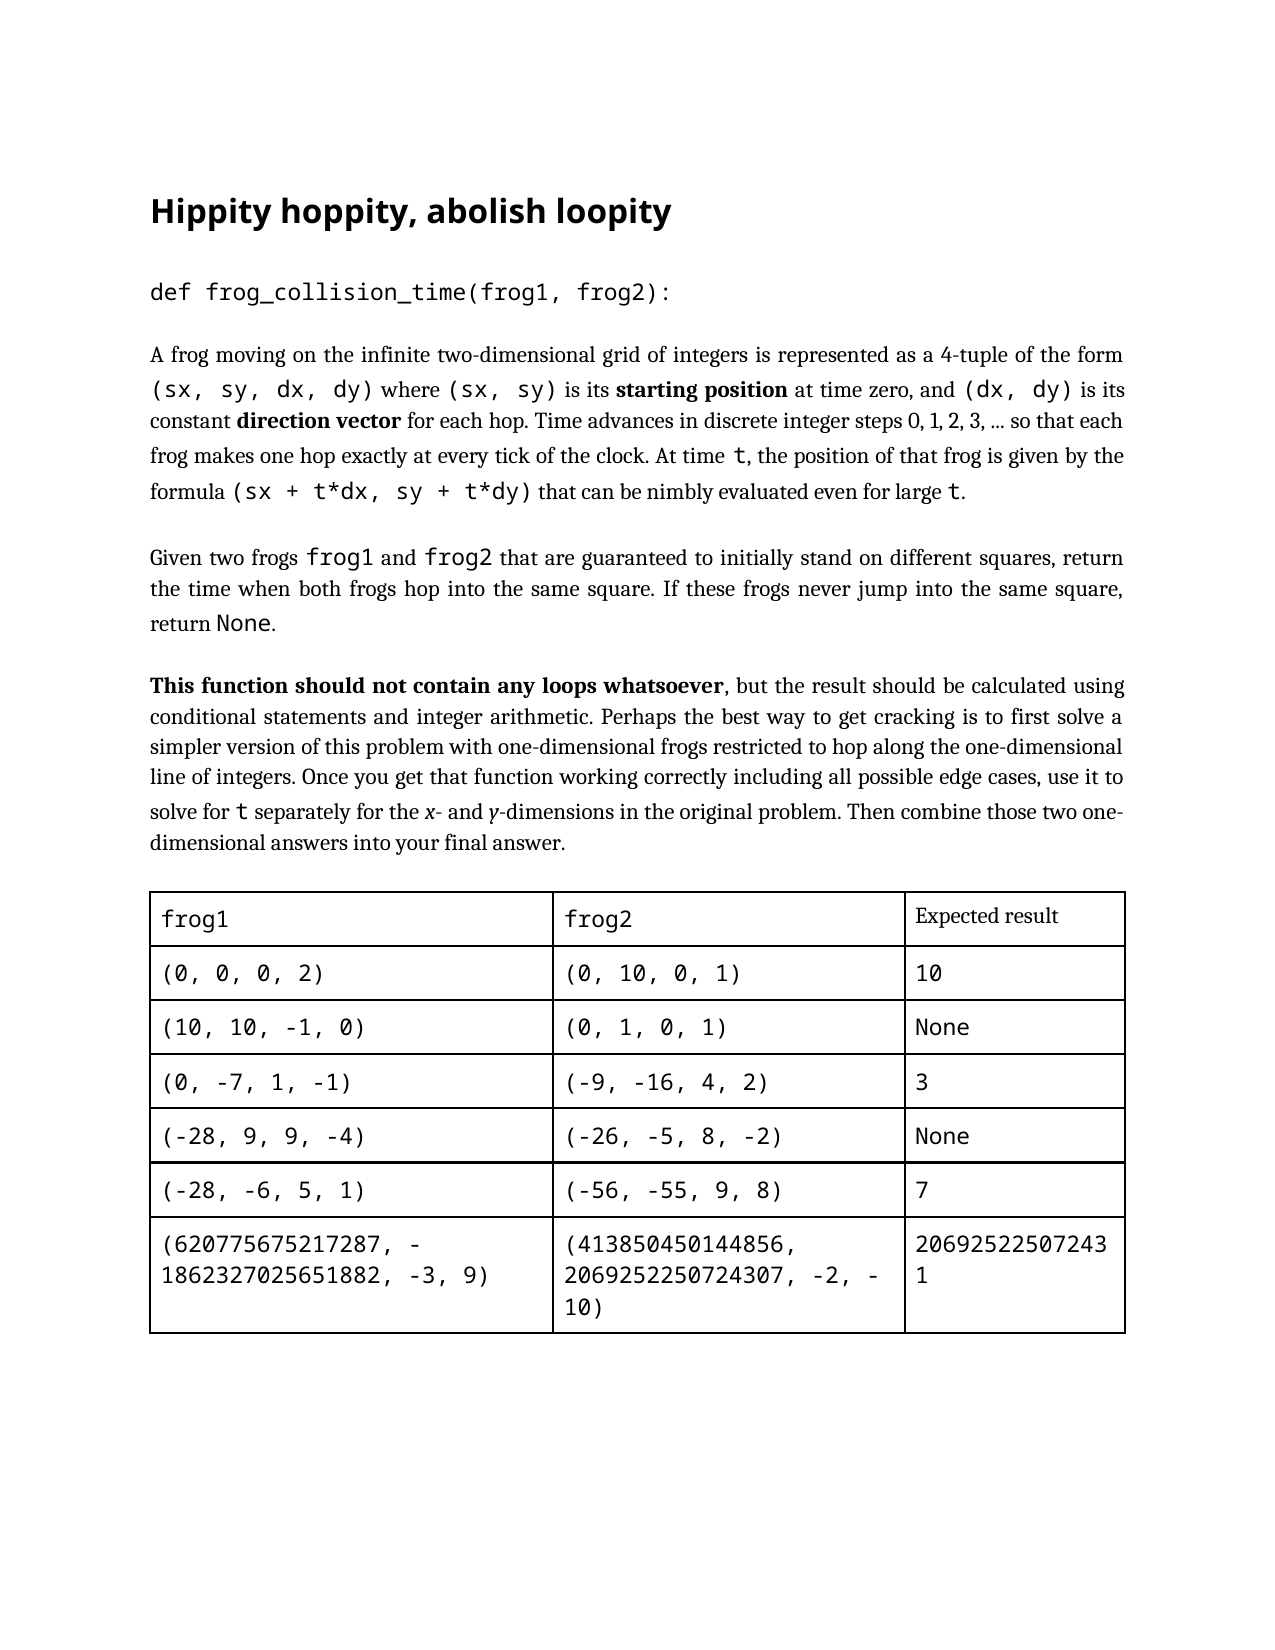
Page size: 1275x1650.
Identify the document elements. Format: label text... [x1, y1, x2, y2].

table_cell None [906, 1109, 1124, 1161]
table_cell (0, -7, 1, -1) [151, 1055, 552, 1107]
table_header Expected result [906, 893, 1124, 945]
table_header frog2 [554, 893, 904, 945]
text This function should not contain any loops whatsoever, but the result should be calculated using conditional statements and integer arithmetic. Perhaps the best way to get cracking is to first solve a simpler version of this problem with one-dimensional frogs restricted to hop along the one-dimensional line of integers. Once you get that function working correctly including all possible edge cases, use it to solve for t separately for the x- and y-dimensions in the original problem. Then combine those two one-dimensional answers into your final answer. [150, 673, 1125, 856]
table_cell (-28, 9, 9, -4) [151, 1109, 552, 1161]
table_cell 7 [906, 1164, 1124, 1216]
table_cell (-9, -16, 4, 2) [554, 1055, 904, 1107]
table_cell (-28, -6, 5, 1) [151, 1164, 552, 1216]
text A frog moving on the infinite two-dimensional grid of integers is represented as a 4-tuple of the form (sx, sy, dx, dy) where (sx, sy) is its starting position at time zero, and (dx, dy) is its constant direction vector for each hop. Time advances in discrete integer steps 0, 1, 2, 3, ... so that each frog makes one hop exactly at every tick of the clock. At time t, the position of that frog is given by the formula (sx + t*dx, sy + t*dy) that can be nimbly evaluated even for large t. [150, 342, 1125, 506]
table_cell 10 [906, 947, 1124, 999]
text def frog_collision_time(frog1, frog2): [150, 276, 1125, 307]
text Given two frogs frog1 and frog2 that are guaranteed to initially stand on different squares, return the time when both frogs hop into the same square. If these frogs never jump into the same square, return None. [150, 541, 1125, 638]
table_cell (-26, -5, 8, -2) [554, 1109, 904, 1161]
table_cell 206925225072431 [906, 1218, 1124, 1332]
table_cell None [906, 1001, 1124, 1053]
table_header frog1 [151, 893, 552, 945]
table_cell (0, 1, 0, 1) [554, 1001, 904, 1053]
table_cell (-56, -55, 9, 8) [554, 1164, 904, 1216]
table_cell (10, 10, -1, 0) [151, 1001, 552, 1053]
table_cell (0, 10, 0, 1) [554, 947, 904, 999]
table_cell (413850450144856, 2069252250724307, -2, -10) [554, 1218, 904, 1332]
table_cell (620775675217287, -1862327025651882, -3, 9) [151, 1218, 552, 1332]
table_cell 3 [906, 1055, 1124, 1107]
table_cell (0, 0, 0, 2) [151, 947, 552, 999]
subtitle Hippity hoppity, abolish loopity [150, 187, 1125, 233]
